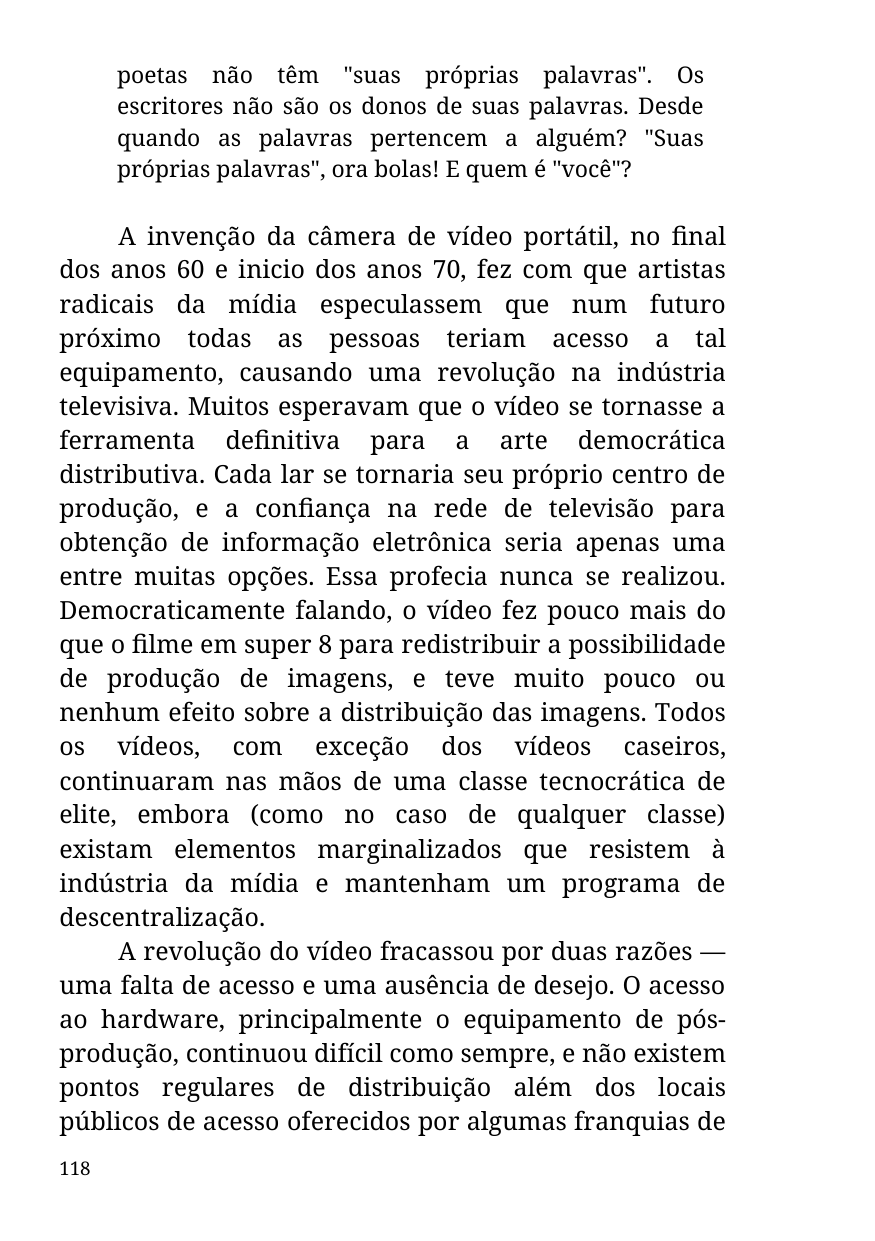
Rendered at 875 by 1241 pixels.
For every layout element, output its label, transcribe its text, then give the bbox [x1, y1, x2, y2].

text poetas não têm "suas próprias palavras". Os escritores não são os donos de suas palavras. Desde quando as palavras pertencem a alguém? "Suas próprias palavras", ora bolas! E quem é "você"? [117, 59, 704, 184]
text A invenção da câmera de vídeo portátil, no final dos anos 60 e inicio dos anos 70, fez com que artistas radicais da mídia especulassem que num futuro próximo todas as pessoas teriam acesso a tal equipamento, causando uma revolução na indústria televisiva. Muitos esperavam que o vídeo se tornasse a ferramenta definitiva para a arte democrática distributiva. Cada lar se tornaria seu próprio centro de produção, e a confiança na rede de televisão para obtenção de informação eletrônica seria apenas uma entre muitas opções. Essa profecia nunca se realizou. Democraticamente falando, o vídeo fez pouco mais do que o filme em super 8 para redistribuir a possibilidade de produção de imagens, e teve muito pouco ou nenhum efeito sobre a distribuição das imagens. Todos os vídeos, com exceção dos vídeos caseiros, continuaram nas mãos de uma classe tecnocrática de elite, embora (como no caso de qualquer classe) existam elementos marginalizados que resistem à indústria da mídia e mantenham um programa de descentralização. [59, 218, 726, 933]
text A revolução do vídeo fracassou por duas razões — uma falta de acesso e uma ausência de desejo. O acesso ao hardware, principalmente o equipamento de pós-produção, continuou difícil como sempre, e não existem pontos regulares de distribuição além dos locais públicos de acesso oferecidos por algumas franquias de [59, 933, 726, 1138]
